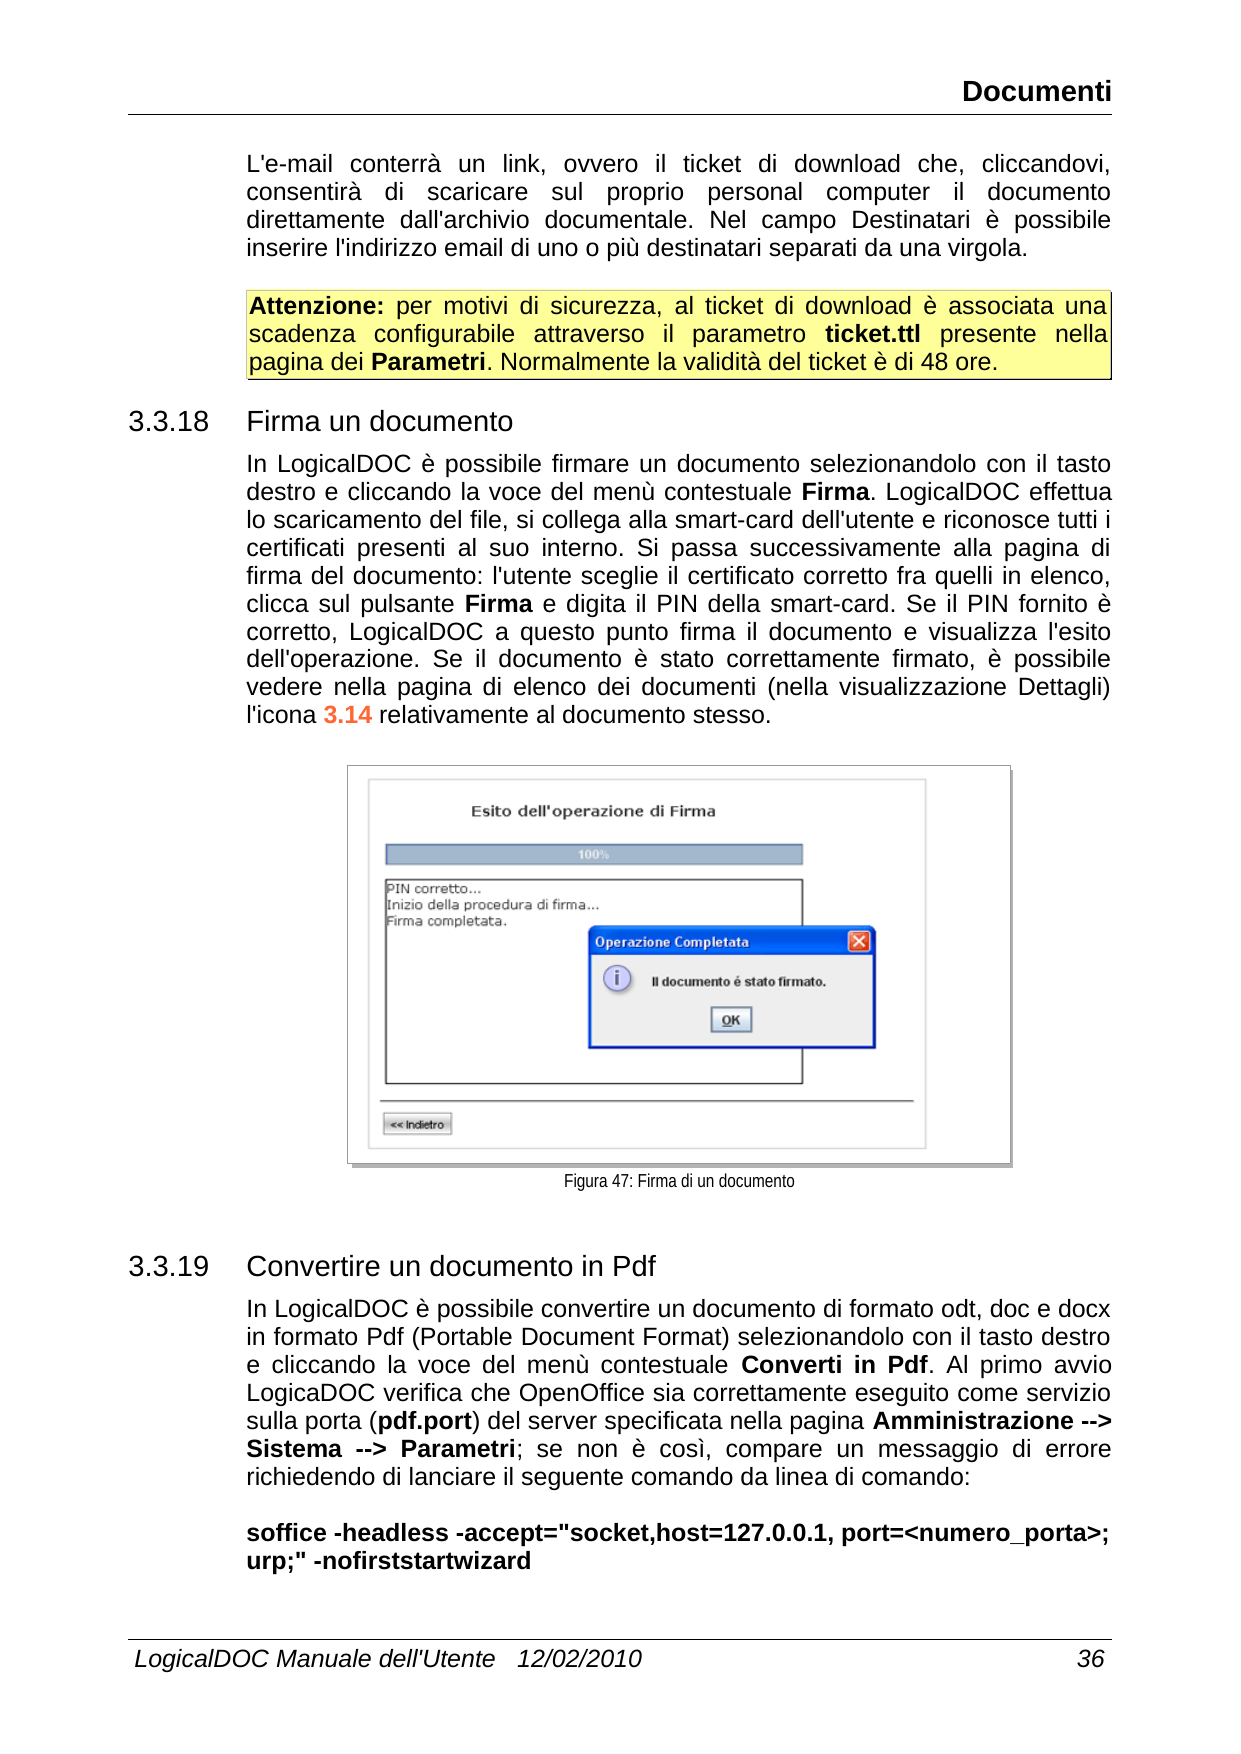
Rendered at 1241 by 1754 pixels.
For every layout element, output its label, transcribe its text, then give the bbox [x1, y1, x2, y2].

text soffice -headless -accept="socket,host=127.0.0.1, port=<numero_porta>; urp;" -nofirststartwizard [246, 1491, 1112, 1574]
subtitle Convertire un documento in Pdf [128, 1250, 1112, 1283]
text L'e-mail conterrà un link, ovvero il ticket di download che, cliccandovi, consentirà di scaricare sul proprio personal computer il documento direttamente dall'archivio documentale. Nel campo Destinatari è possibile inserire l'indirizzo email di uno o più destinatari separati da una virgola. [246, 150, 1112, 262]
text Figura 47: Firma di un documento [347, 1164, 1012, 1190]
subtitle Firma un documento [128, 405, 1112, 437]
text Attenzione: per motivi di sicurezza, al ticket di download è associata una scadenza configurabile attraverso il parametro ticket.ttl presente nella pagina dei Parametri. Normalmente la validità del ticket è di 48 ore. [247, 291, 1110, 378]
text In LogicalDOC è possibile firmare un documento selezionandolo con il tasto destro e cliccando la voce del menù contestuale Firma. LogicalDOC effettua lo scaricamento del file, si collega alla smart-card dell'utente e riconosce tutti i certificati presenti al suo interno. Si passa successivamente alla pagina di firma del documento: l'utente sceglie il certificato corretto fra quelli in elenco, clicca sul pulsante Firma e digita il PIN della smart-card. Se il PIN fornito è corretto, LogicalDOC a questo punto firma il documento e visualizza l'esito dell'operazione. Se il documento è stato correttamente firmato, è possibile vedere nella pagina di elenco dei documenti (nella visualizzazione Dettagli) l'icona 3.14 relativamente al documento stesso. [246, 450, 1112, 729]
text In LogicalDOC è possibile convertire un documento di formato odt, doc e docx in formato Pdf (Portable Document Format) selezionandolo con il tasto destro e cliccando la voce del menù contestuale Converti in Pdf. Al primo avvio LogicaDOC verifica che OpenOffice sia correttamente eseguito come servizio sulla porta (pdf.port) del server specificata nella pagina Amministrazione --> Sistema --> Parametri; se non è così, compare un messaggio di errore richiedendo di lanciare il seguente comando da linea di comando: [246, 1295, 1112, 1491]
